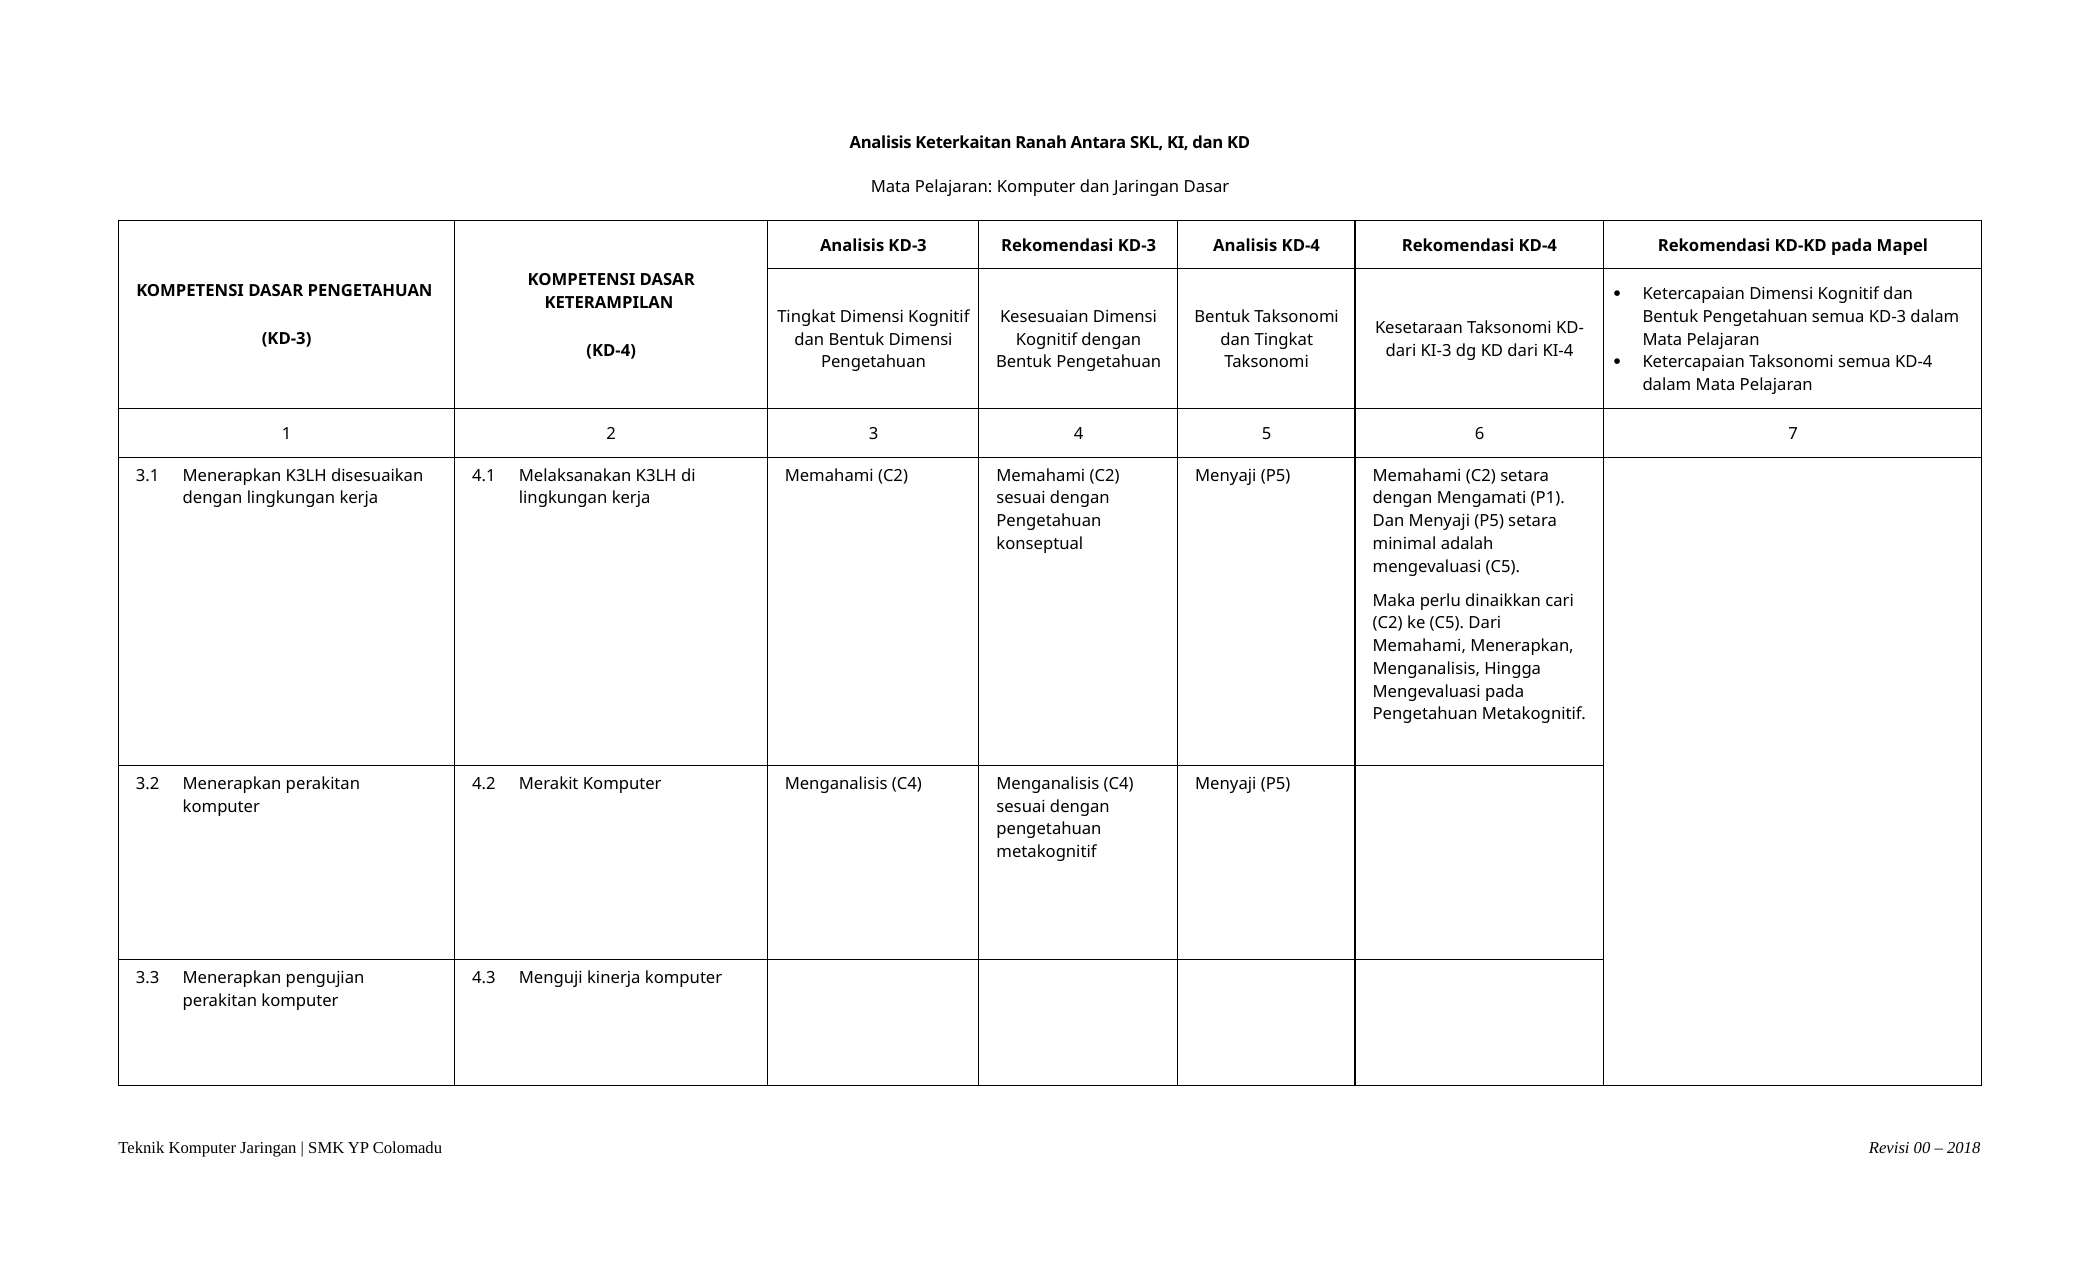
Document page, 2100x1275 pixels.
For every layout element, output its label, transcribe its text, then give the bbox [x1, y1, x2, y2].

table_cell [768, 766, 978, 959]
table_header Memahami (C2) sesuai dengan Pengetahuan konseptual [991, 458, 1166, 560]
table_cell 7 [1604, 409, 1981, 457]
table_header [991, 960, 1166, 994]
table_header Rekomendasi KD-4 [1356, 221, 1603, 268]
table_cell [979, 960, 1177, 1085]
table_header KOMPETENSI DASAR PENGETAHUAN (KD-3) [119, 221, 454, 408]
text Analisis Keterkaitan Ranah Antara SKL, KI, dan KD [118, 131, 1982, 153]
text Mata Pelajaran: Komputer dan Jaringan Dasar [118, 174, 1982, 197]
table_cell [979, 458, 1177, 765]
table_header [1367, 960, 1592, 994]
table_header Memahami (C2) [779, 458, 967, 492]
table_cell Ketercapaian Dimensi Kognitif dan Bentuk Pengetahuan semua KD-3 dalam Mata Pelajaran Ketercapaian Taksonomi semua KD-4 dalam Mata Pelajaran [1604, 269, 1981, 408]
table_header 3.3 [130, 960, 177, 1017]
table_cell Kesesuaian Dimensi Kognitif dengan Bentuk Pengetahuan [979, 269, 1177, 408]
table_header 3.2 [130, 766, 177, 823]
table_cell 2 [455, 409, 767, 457]
table_cell [455, 960, 767, 1085]
table_header 4.3 [466, 960, 513, 994]
table_cell [1178, 458, 1354, 765]
table_header Rekomendasi KD-KD pada Mapel [1604, 221, 1981, 268]
table_header 3.1 [130, 458, 177, 514]
table_header Menerapkan K3LH disesuaikan dengan lingkungan kerja [177, 458, 443, 514]
table_cell [979, 766, 1177, 959]
table_header KOMPETENSI DASAR KETERAMPILAN (KD-4) [455, 221, 767, 408]
table_cell [1178, 766, 1354, 959]
table_cell [768, 960, 978, 1085]
table_cell [119, 960, 454, 1085]
table_cell 1 [119, 409, 454, 457]
table_header Merakit Komputer [513, 766, 756, 800]
table_cell [1178, 960, 1354, 1085]
table_cell [1356, 766, 1603, 959]
table_header Menerapkan pengujian perakitan komputer [177, 960, 443, 1017]
table_cell 5 [1178, 409, 1354, 457]
table_cell [1367, 730, 1592, 764]
table_header Melaksanakan K3LH di lingkungan kerja [513, 458, 756, 532]
table_header Menyaji (P5) [1189, 458, 1344, 492]
table_header Memahami (C2) setara dengan Mengamati (P1). Dan Menyaji (P5) setara minimal adalah mengevaluasi (C5). [1367, 458, 1592, 583]
table_cell Maka perlu dinaikkan cari (C2) ke (C5). Dari Memahami, Menerapkan, Menganalisis, Hingga Mengevaluasi pada Pengetahuan Metakognitif. [1367, 583, 1592, 730]
table_header Menerapkan perakitan komputer [177, 766, 443, 823]
table_cell Kesetaraan Taksonomi KD-dari KI-3 dg KD dari KI-4 [1356, 269, 1603, 408]
table_cell [1604, 458, 1981, 1085]
table_header [1189, 960, 1344, 994]
table_header Rekomendasi KD-3 [979, 221, 1177, 268]
table_cell [119, 458, 454, 765]
table_header 4.1 [466, 458, 513, 532]
table_cell 3 [768, 409, 978, 457]
table_header Menganalisis (C4) sesuai dengan pengetahuan metakognitif [991, 766, 1166, 868]
table_header Analisis KD-3 [768, 221, 978, 268]
table_cell [1356, 960, 1603, 1085]
table_cell [768, 458, 978, 765]
table_cell [455, 458, 767, 765]
table_cell [455, 766, 767, 959]
table_cell 6 [1356, 409, 1603, 457]
table_cell Bentuk Taksonomi dan Tingkat Taksonomi [1178, 269, 1354, 408]
table_header Analisis KD-4 [1178, 221, 1354, 268]
table_cell [1356, 458, 1603, 765]
table_header 4.2 [466, 766, 513, 800]
table_cell Tingkat Dimensi Kognitif dan Bentuk Dimensi Pengetahuan [768, 269, 978, 408]
table_header Menyaji (P5) [1189, 766, 1344, 800]
table_cell [119, 766, 454, 959]
table_header [779, 960, 967, 994]
table_header Menguji kinerja komputer [513, 960, 756, 994]
table_header [1367, 766, 1592, 800]
table_cell 4 [979, 409, 1177, 457]
table_header Menganalisis (C4) [779, 766, 967, 800]
